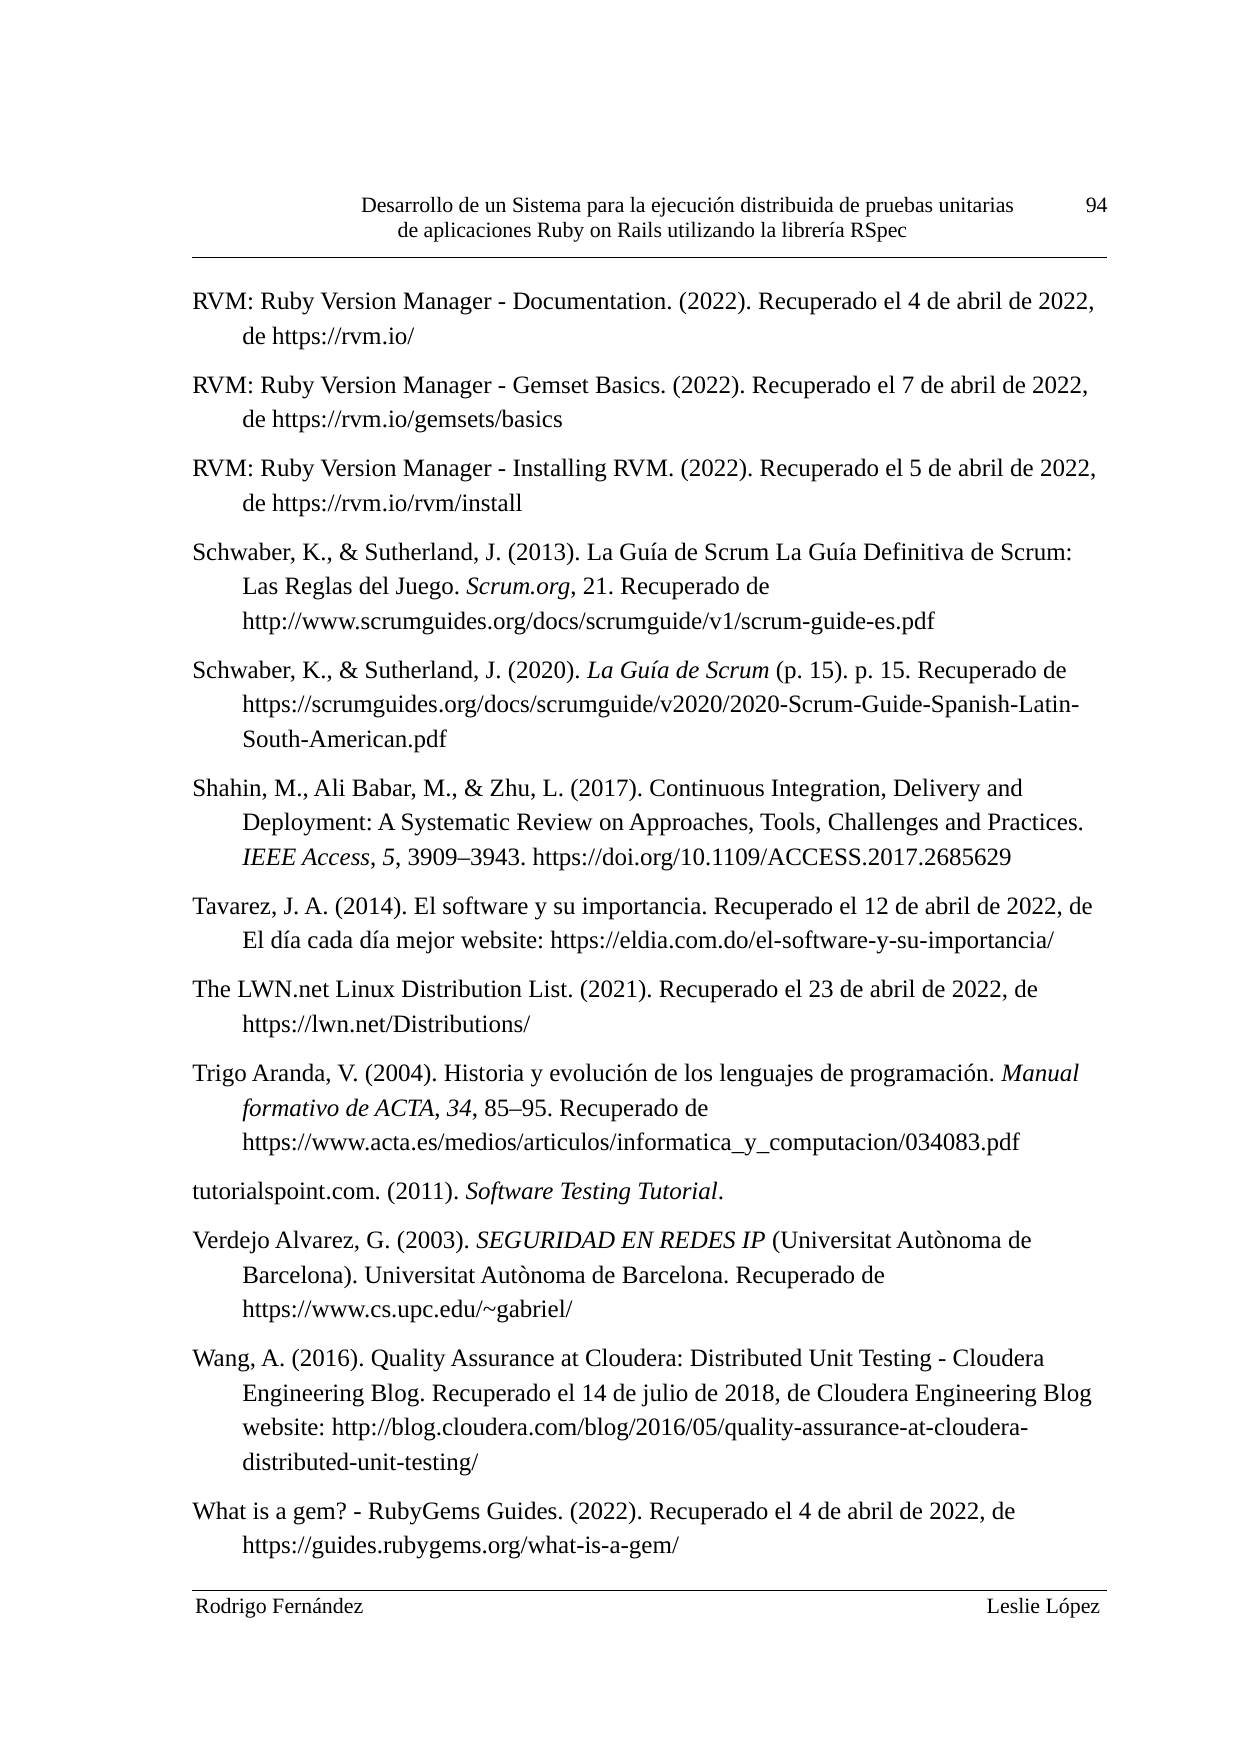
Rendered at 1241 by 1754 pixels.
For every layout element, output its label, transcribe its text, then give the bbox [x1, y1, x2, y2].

text RVM: Ruby Version Manager - Documentation. (2022). Recuperado el 4 de abril de 2022, de https://rvm.io/ [192, 286, 1107, 349]
text Trigo Aranda, V. (2004). Historia y evolución de los lenguajes de programación. Manual formativo de ACTA, 34, 85–95. Recuperado de https://www.acta.es/medios/articulos/informatica_y_computacion/034083.pdf [192, 1058, 1107, 1156]
text Tavarez, J. A. (2014). El software y su importancia. Recuperado el 12 de abril de 2022, de El día cada día mejor website: https://eldia.com.do/el-software-y-su-importancia/ [192, 891, 1107, 954]
text Schwaber, K., & Sutherland, J. (2013). La Guía de Scrum La Guía Definitiva de Scrum: Las Reglas del Juego. Scrum.org, 21. Recuperado de http://www.scrumguides.org/docs/scrumguide/v1/scrum-guide-es.pdf [192, 537, 1107, 635]
text RVM: Ruby Version Manager - Gemset Basics. (2022). Recuperado el 7 de abril de 2022, de https://rvm.io/gemsets/basics [192, 370, 1107, 433]
text Shahin, M., Ali Babar, M., & Zhu, L. (2017). Continuous Integration, Delivery and Deployment: A Systematic Review on Approaches, Tools, Challenges and Practices. IEEE Access, 5, 3909–3943. https://doi.org/10.1109/ACCESS.2017.2685629 [192, 773, 1107, 871]
text Wang, A. (2016). Quality Assurance at Cloudera: Distributed Unit Testing - Cloudera Engineering Blog. Recuperado el 14 de julio de 2018, de Cloudera Engineering Blog website: http://blog.cloudera.com/blog/2016/05/quality-assurance-at-cloudera-distributed-unit-testing/ [192, 1343, 1107, 1475]
text RVM: Ruby Version Manager - Installing RVM. (2022). Recuperado el 5 de abril de 2022, de https://rvm.io/rvm/install [192, 453, 1107, 517]
text What is a gem? - RubyGems Guides. (2022). Recuperado el 4 de abril de 2022, de https://guides.rubygems.org/what-is-a-gem/ [192, 1496, 1107, 1559]
text Verdejo Alvarez, G. (2003). SEGURIDAD EN REDES IP (Universitat Autònoma de Barcelona). Universitat Autònoma de Barcelona. Recuperado de https://www.cs.upc.edu/~gabriel/ [192, 1225, 1107, 1323]
text tutorialspoint.com. (2011). Software Testing Tutorial. [192, 1176, 1107, 1205]
text Schwaber, K., & Sutherland, J. (2020). La Guía de Scrum (p. 15). p. 15. Recuperado de https://scrumguides.org/docs/scrumguide/v2020/2020-Scrum-Guide-Spanish-Latin-South-American.pdf [192, 655, 1107, 753]
text The LWN.net Linux Distribution List. (2021). Recuperado el 23 de abril de 2022, de https://lwn.net/Distributions/ [192, 974, 1107, 1038]
